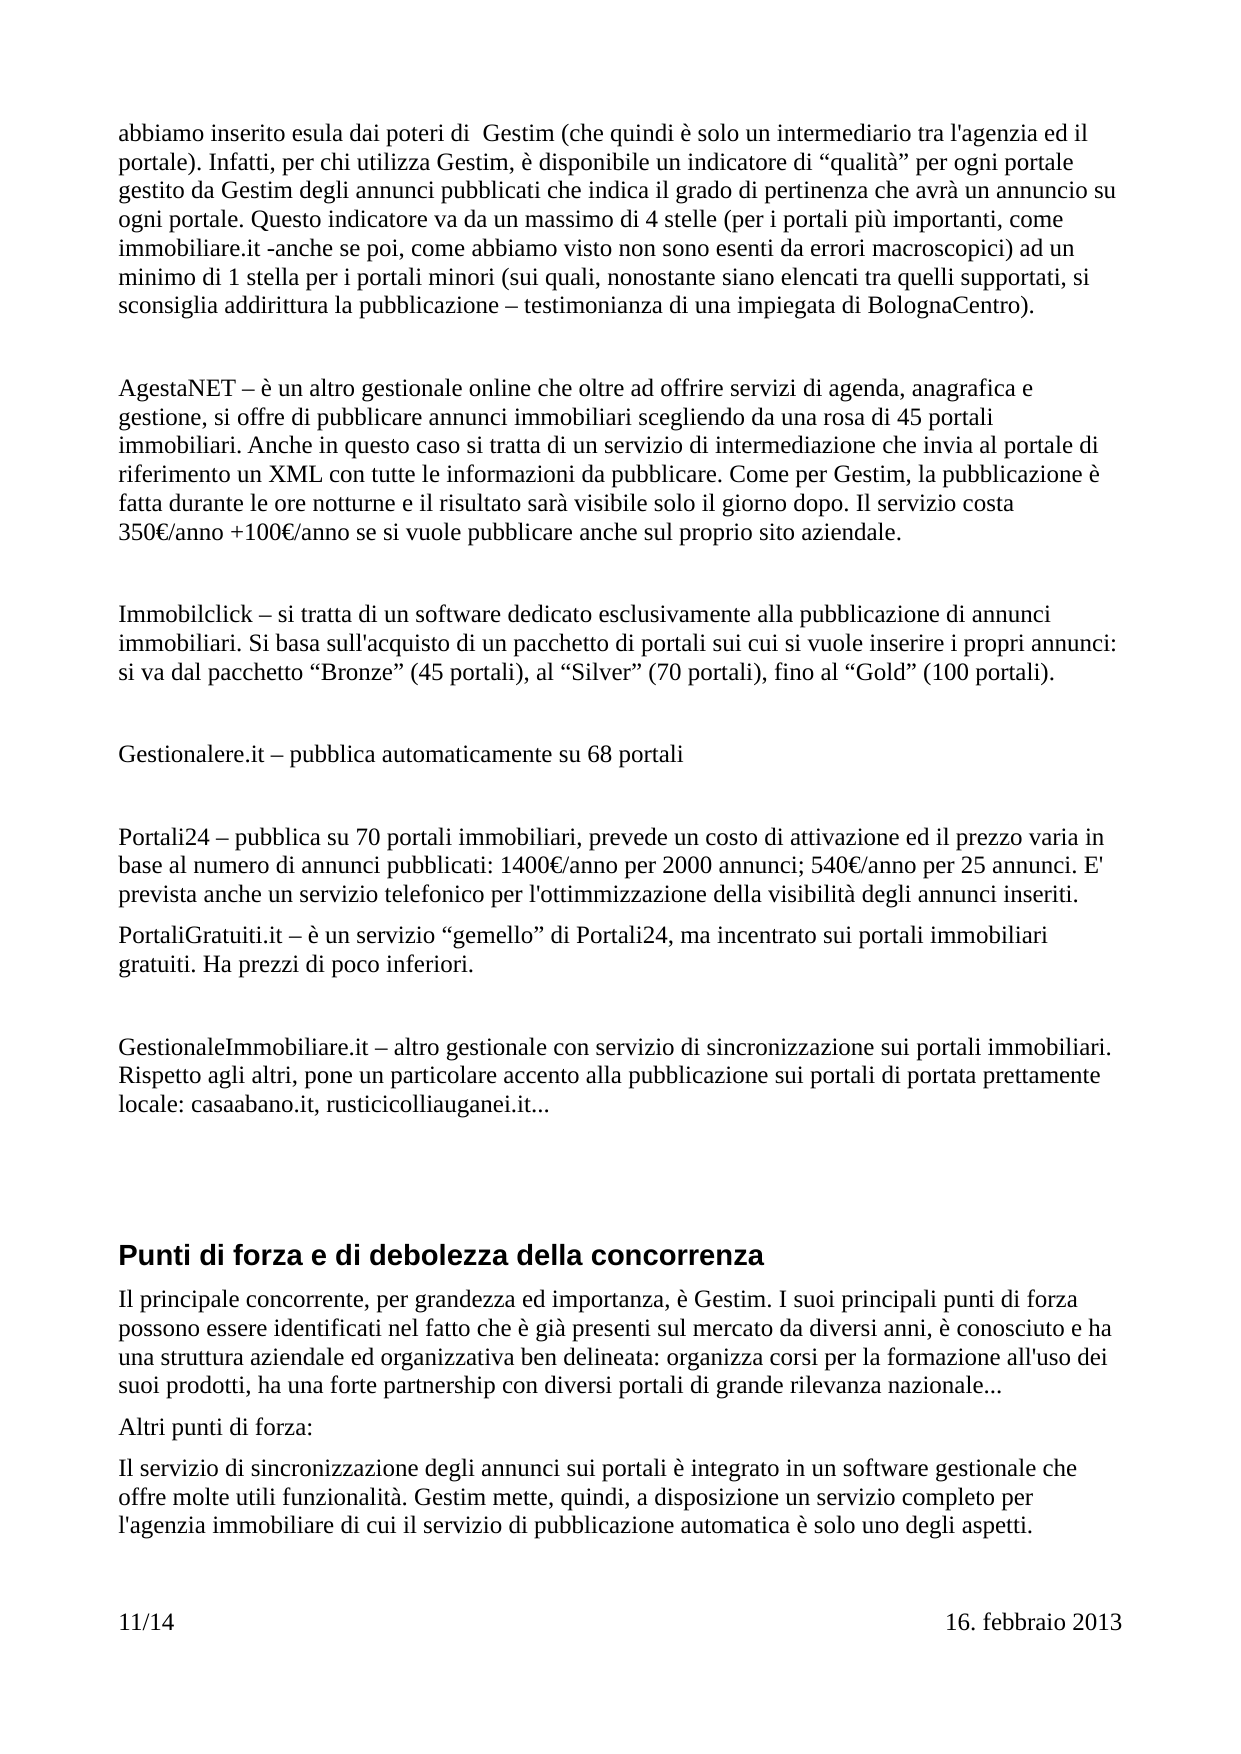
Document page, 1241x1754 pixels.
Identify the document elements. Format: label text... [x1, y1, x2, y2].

text PortaliGratuiti.it – è un servizio “gemello” di Portali24, ma incentrato sui portali immobiliari gratuiti. Ha prezzi di poco inferiori. [118, 921, 1122, 978]
text GestionaleImmobiliare.it – altro gestionale con servizio di sincronizzazione sui portali immobiliari. Rispetto agli altri, pone un particolare accento alla pubblicazione sui portali di portata prettamente locale: casaabano.it, rusticicolliauganei.it... [118, 1032, 1122, 1118]
text AgestaNET – è un altro gestionale online che oltre ad offrire servizi di agenda, anagrafica e gestione, si offre di pubblicare annunci immobiliari scegliendo da una rosa di 45 portali immobiliari. Anche in questo caso si tratta di un servizio di intermediazione che invia al portale di riferimento un XML con tutte le informazioni da pubblicare. Come per Gestim, la pubblicazione è fatta durante le ore notturne e il risultato sarà visibile solo il giorno dopo. Il servizio costa 350€/anno +100€/anno se si vuole pubblicare anche sul proprio sito aziendale. [118, 373, 1122, 546]
text Il servizio di sincronizzazione degli annunci sui portali è integrato in un software gestionale che offre molte utili funzionalità. Gestim mette, quindi, a disposizione un servizio completo per l'agenzia immobiliare di cui il servizio di pubblicazione automatica è solo uno degli aspetti. [118, 1453, 1122, 1539]
text Portali24 – pubblica su 70 portali immobiliari, prevede un costo di attivazione ed il prezzo varia in base al numero di annunci pubblicati: 1400€/anno per 2000 annunci; 540€/anno per 25 annunci. E' prevista anche un servizio telefonico per l'ottimmizzazione della visibilità degli annunci inseriti. [118, 822, 1122, 908]
text Gestionalere.it – pubblica automaticamente su 68 portali [118, 739, 1122, 768]
subtitle Punti di forza e di debolezza della concorrenza [118, 1238, 1122, 1272]
text Il principale concorrente, per grandezza ed importanza, è Gestim. I suoi principali punti di forza possono essere identificati nel fatto che è già presenti sul mercato da diversi anni, è conosciuto e ha una struttura aziendale ed organizzativa ben delineata: organizza corsi per la formazione all'uso dei suoi prodotti, ha una forte partnership con diversi portali di grande rilevanza nazionale... [118, 1284, 1122, 1399]
text Altri punti di forza: [118, 1412, 1122, 1440]
text abbiamo inserito esula dai poteri di Gestim (che quindi è solo un intermediario tra l'agenzia ed il portale). Infatti, per chi utilizza Gestim, è disponibile un indicatore di “qualità” per ogni portale gestito da Gestim degli annunci pubblicati che indica il grado di pertinenza che avrà un annuncio su ogni portale. Questo indicatore va da un massimo di 4 stelle (per i portali più importanti, come immobiliare.it -anche se poi, come abbiamo visto non sono esenti da errori macroscopici) ad un minimo di 1 stella per i portali minori (sui quali, nonostante siano elencati tra quelli supportati, si sconsiglia addirittura la pubblicazione – testimonianza di una impiegata di BolognaCentro). [118, 118, 1122, 319]
text Immobilclick – si tratta di un software dedicato esclusivamente alla pubblicazione di annunci immobiliari. Si basa sull'acquisto di un pacchetto di portali sui cui si vuole inserire i propri annunci: si va dal pacchetto “Bronze” (45 portali), al “Silver” (70 portali), fino al “Gold” (100 portali). [118, 599, 1122, 686]
